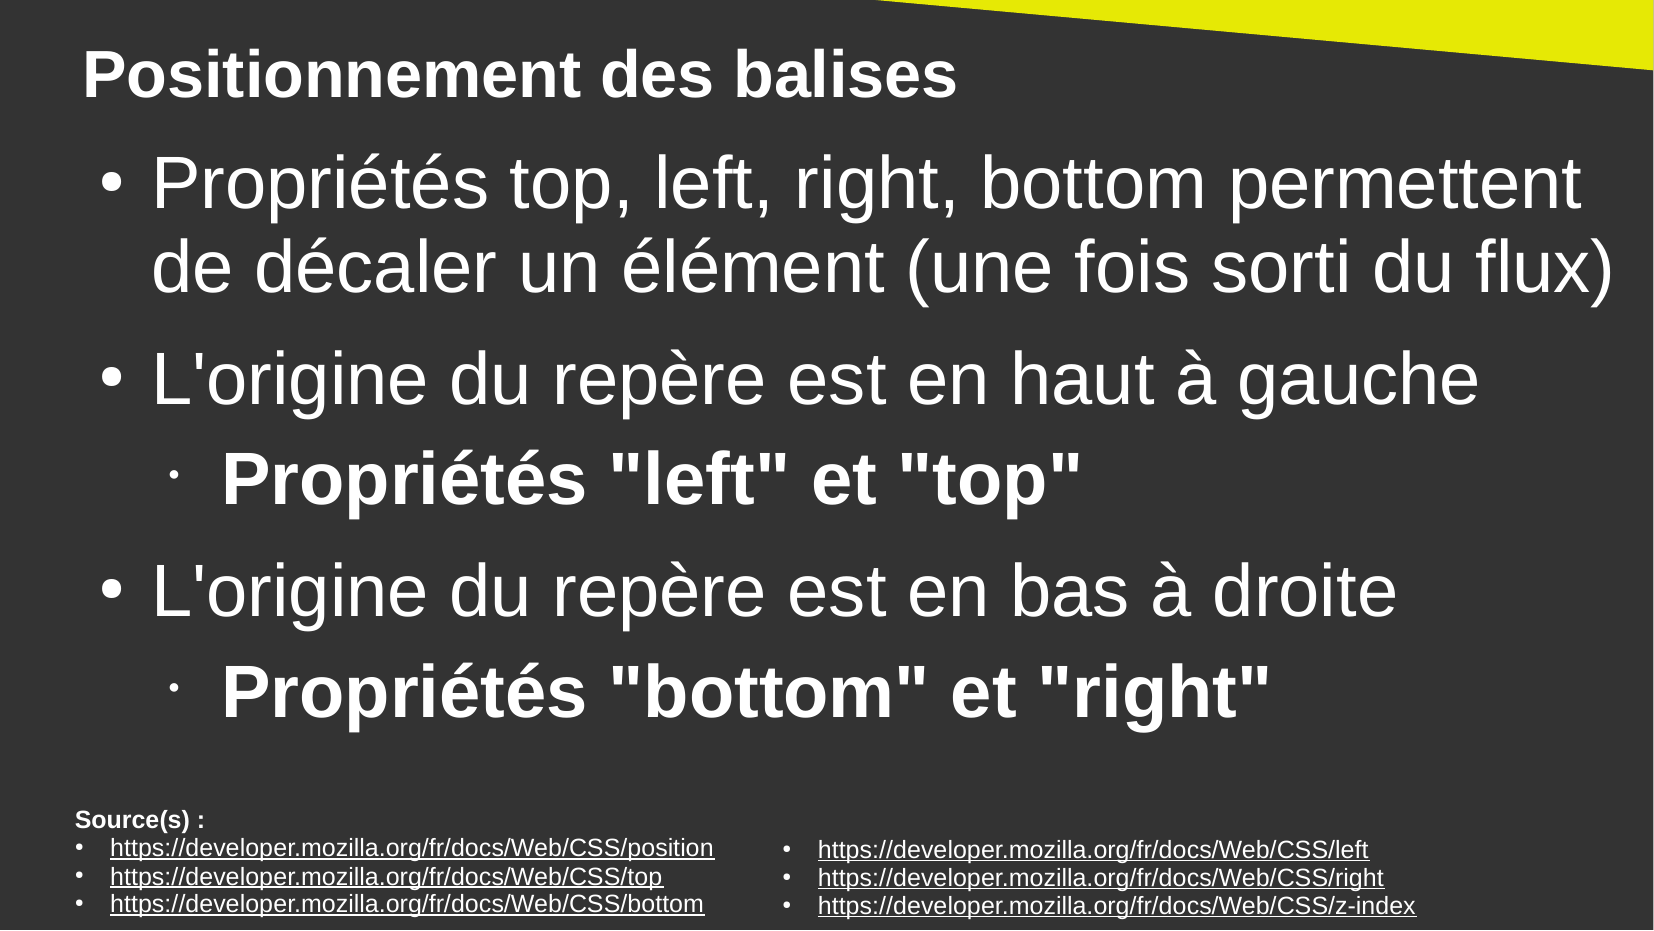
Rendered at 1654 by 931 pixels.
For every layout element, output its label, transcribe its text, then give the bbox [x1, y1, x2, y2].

text_box Source(s) : https://developer.mozilla.org/fr/docs/Web/CSS/position https://developer.mozilla.org/fr/docs/Web/CSS/top https://developer.mozilla.org/fr/docs/Web/CSS/bottom [60, 798, 733, 926]
list Propriétés top, left, right, bottom permettent de décaler un élément (une fois sorti du flux) L'origine du repère est en haut à gauche Propriétés "left" et "top" L'origine du repère est en bas à droite Propriétés "bottom" et "right" [80, 141, 1620, 768]
text_box [875, 0, 1654, 71]
title Positionnement des balises [82, 37, 1571, 114]
text_box https://developer.mozilla.org/fr/docs/Web/CSS/left https://developer.mozilla.org/fr/docs/Web/CSS/right https://developer.mozilla.org/fr/docs/Web/CSS/z-index [767, 828, 1441, 928]
